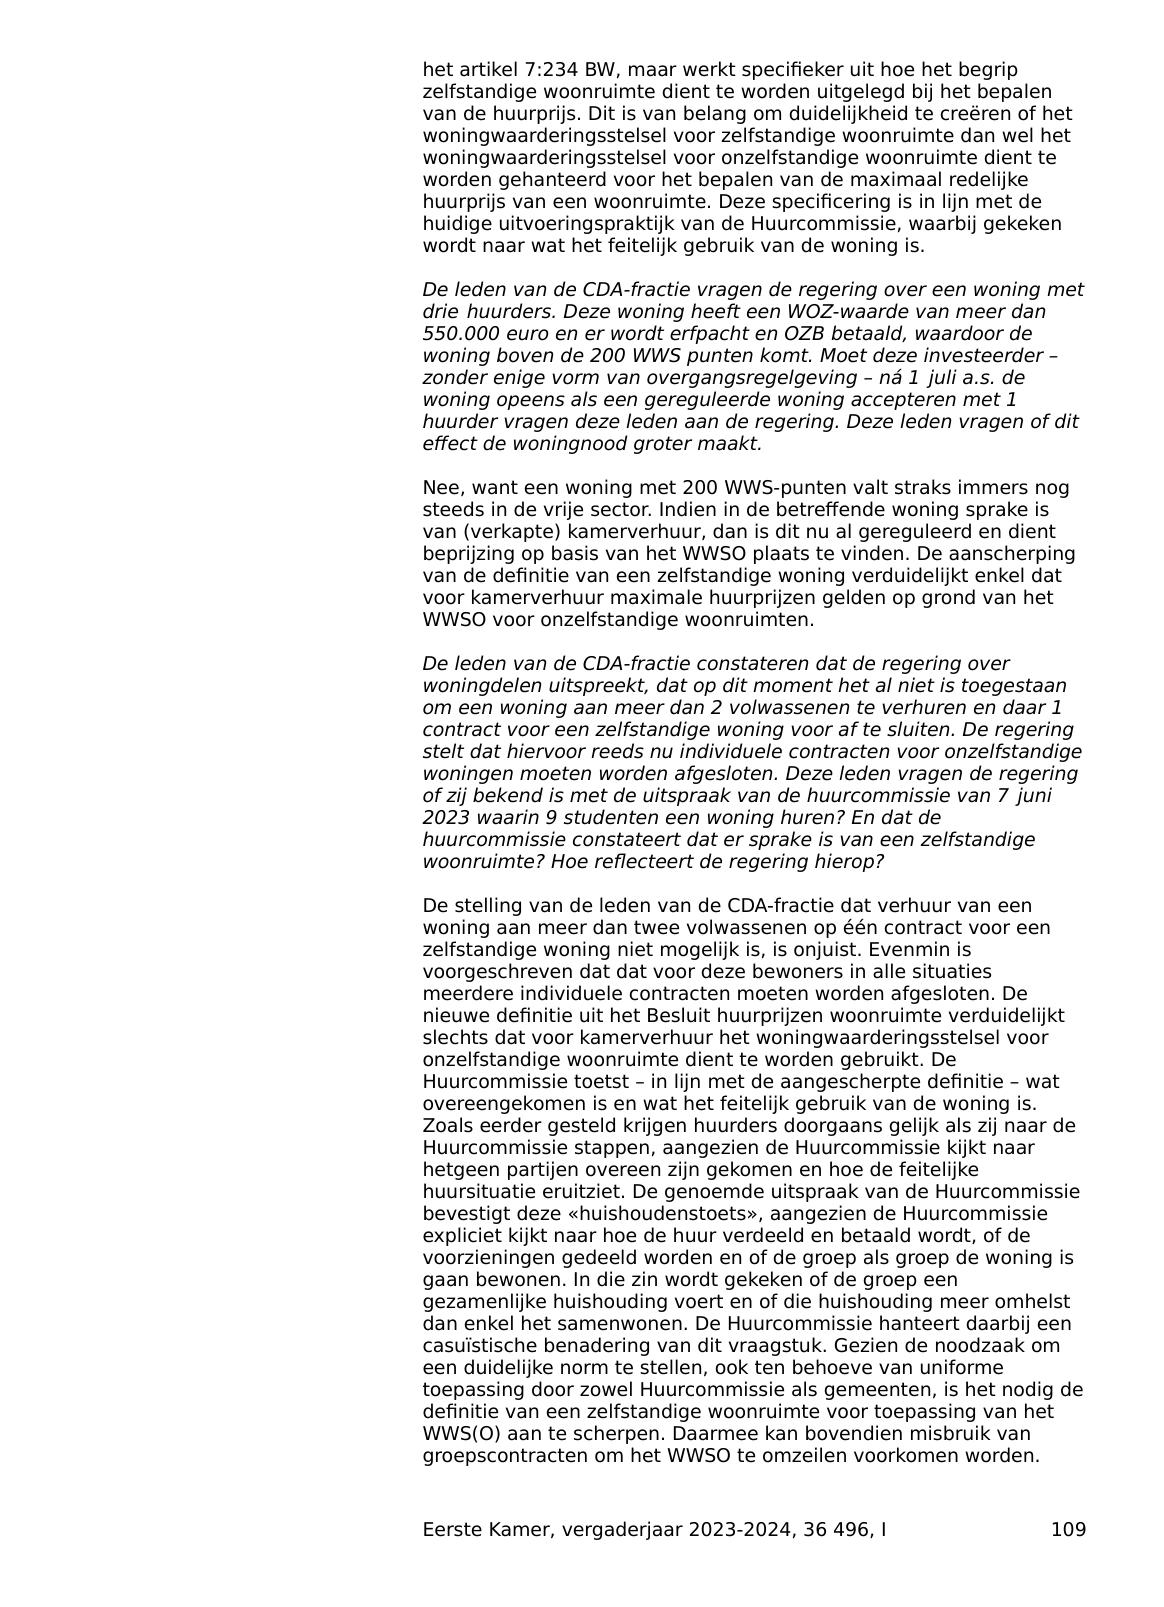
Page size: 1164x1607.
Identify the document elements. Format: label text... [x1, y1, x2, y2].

text het artikel 7:234 BW, maar werkt specifieker uit hoe het begrip zelfstandige woonruimte dient te worden uitgelegd bij het bepalen van de huurprijs. Dit is van belang om duidelijkheid te creëren of het woningwaarderingsstelsel voor zelfstandige woonruimte dan wel het woningwaarderingsstelsel voor onzelfstandige woonruimte dient te worden gehanteerd voor het bepalen van de maximaal redelijke huurprijs van een woonruimte. Deze specificering is in lijn met de huidige uitvoeringspraktijk van de Huurcommissie, waarbij gekeken wordt naar wat het feitelijk gebruik van de woning is. [422, 59, 1087, 257]
text De stelling van de leden van de CDA-fractie dat verhuur van een woning aan meer dan twee volwassenen op één contract voor een zelfstandige woning niet mogelijk is, is onjuist. Evenmin is voorgeschreven dat dat voor deze bewoners in alle situaties meerdere individuele contracten moeten worden afgesloten. De nieuwe definitie uit het Besluit huurprijzen woonruimte verduidelijkt slechts dat voor kamerverhuur het woningwaarderingsstelsel voor onzelfstandige woonruimte dient te worden gebruikt. De Huurcommissie toetst – in lijn met de aangescherpte definitie – wat overeengekomen is en wat het feitelijk gebruik van de woning is. Zoals eerder gesteld krijgen huurders doorgaans gelijk als zij naar de Huurcommissie stappen, aangezien de Huurcommissie kijkt naar hetgeen partijen overeen zijn gekomen en hoe de feitelijke huursituatie eruitziet. De genoemde uitspraak van de Huurcommissie bevestigt deze «huishoudenstoets», aangezien de Huurcommissie expliciet kijkt naar hoe de huur verdeeld en betaald wordt, of de voorzieningen gedeeld worden en of de groep als groep de woning is gaan bewonen. In die zin wordt gekeken of de groep een gezamenlijke huishouding voert en of die huishouding meer omhelst dan enkel het samenwonen. De Huurcommissie hanteert daarbij een casuïstische benadering van dit vraagstuk. Gezien de noodzaak om een duidelijke norm te stellen, ook ten behoeve van uniforme toepassing door zowel Huurcommissie als gemeenten, is het nodig de definitie van een zelfstandige woonruimte voor toepassing van het WWS(O) aan te scherpen. Daarmee kan bovendien misbruik van groepscontracten om het WWSO te omzeilen voorkomen worden. [422, 895, 1087, 1467]
text Nee, want een woning met 200 WWS-punten valt straks immers nog steeds in de vrije sector. Indien in de betreffende woning sprake is van (verkapte) kamerverhuur, dan is dit nu al gereguleerd en dient beprijzing op basis van het WWSO plaats te vinden. De aanscherping van de definitie van een zelfstandige woning verduidelijkt enkel dat voor kamerverhuur maximale huurprijzen gelden op grond van het WWSO voor onzelfstandige woonruimten. [422, 477, 1087, 631]
text De leden van de CDA-fractie vragen de regering over een woning met drie huurders. Deze woning heeft een WOZ-waarde van meer dan 550.000 euro en er wordt erfpacht en OZB betaald, waardoor de woning boven de 200 WWS punten komt. Moet deze investeerder – zonder enige vorm van overgangsregelgeving – ná 1 juli a.s. de woning opeens als een gereguleerde woning accepteren met 1 huurder vragen deze leden aan de regering. Deze leden vragen of dit effect de woningnood groter maakt. [422, 279, 1087, 455]
text De leden van de CDA-fractie constateren dat de regering over woningdelen uitspreekt, dat op dit moment het al niet is toegestaan om een woning aan meer dan 2 volwassenen te verhuren en daar 1 contract voor een zelfstandige woning voor af te sluiten. De regering stelt dat hiervoor reeds nu individuele contracten voor onzelfstandige woningen moeten worden afgesloten. Deze leden vragen de regering of zij bekend is met de uitspraak van de huurcommissie van 7 juni 2023 waarin 9 studenten een woning huren? En dat de huurcommissie constateert dat er sprake is van een zelfstandige woonruimte? Hoe reflecteert de regering hierop? [422, 653, 1087, 873]
